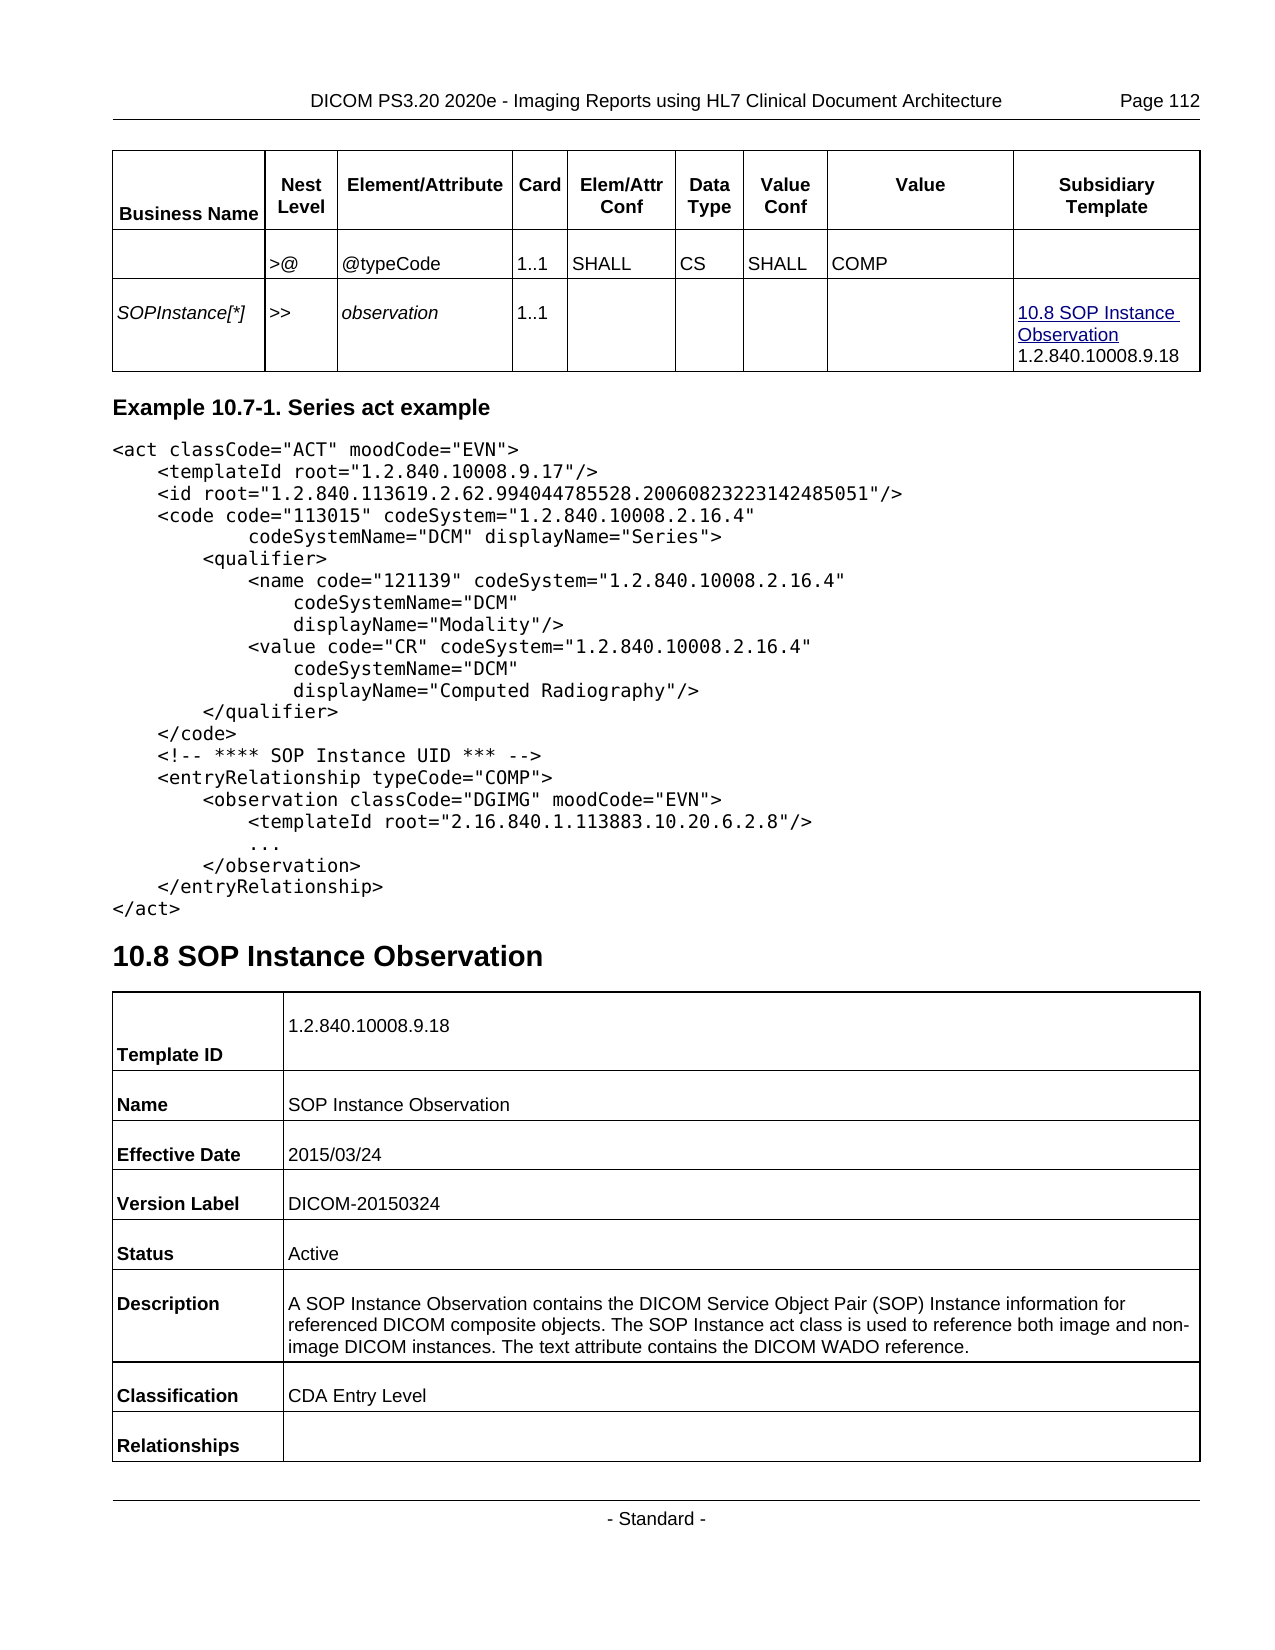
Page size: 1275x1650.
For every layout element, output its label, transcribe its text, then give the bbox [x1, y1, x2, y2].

table_cell [676, 279, 743, 371]
table_header Value [828, 151, 1013, 228]
table_cell 1..1 [513, 279, 567, 371]
table_header Value Conf [744, 151, 827, 228]
table_cell 10.8 SOP Instance Observation 1.2.840.10008.9.18 [1014, 279, 1199, 371]
table_cell [568, 279, 675, 371]
table_cell Relationships [113, 1412, 283, 1461]
table_cell 2015/03/24 [284, 1121, 1199, 1169]
table_cell SHALL [744, 230, 827, 278]
table_header Data Type [676, 151, 743, 228]
table_cell [828, 279, 1013, 371]
table_cell SOP Instance Observation [284, 1071, 1199, 1119]
table_cell @typeCode [338, 230, 512, 278]
table_cell [1014, 230, 1199, 278]
text Example 10.7-1. Series act example [112, 394, 1200, 420]
table_cell Classification [113, 1363, 283, 1411]
table_header Elem/Attr Conf [568, 151, 675, 228]
table_header Subsidiary Template [1014, 151, 1199, 228]
table_cell >> [266, 279, 337, 371]
table_cell SOPInstance[*] [113, 279, 264, 371]
table_cell Status [113, 1220, 283, 1268]
table_cell COMP [828, 230, 1013, 278]
table_cell Description [113, 1270, 283, 1361]
table_header Element/​Attribute [338, 151, 512, 228]
table_cell Name [113, 1071, 283, 1119]
table_header Business Name [113, 151, 264, 228]
table_header Card [513, 151, 567, 228]
text <act classCode="ACT" moodCode="EVN"> <templateId root="1.2.840.10008.9.17"/> <id root="1.2.840.113619.2.62.994044785528.20060823223142485051"/> <code code="113015" codeSystem="1.2.840.10008.2.16.4" codeSystemName="DCM" displayName="Series"> <qualifier> <name code="121139" codeSystem="1.2.840.10008.2.16.4" codeSystemName="DCM" displayName="Modality"/> <value code="CR" codeSystem="1.2.840.10008.2.16.4" codeSystemName="DCM" displayName="Computed Radiography"/> </qualifier> </code> <!-- **** SOP Instance UID *** --> <entryRelationship typeCode="COMP"> <observation classCode="DGIMG" moodCode="EVN"> <templateId root="2.16.840.1.113883.10.20.6.2.8"/> ... </observation> </entryRelationship> </act> [112, 439, 1200, 920]
table_cell [284, 1412, 1199, 1461]
table_cell [113, 230, 264, 278]
table_cell A SOP Instance Observation contains the DICOM Service Object Pair (SOP) Instance information for referenced DICOM composite objects. The SOP Instance act class is used to reference both image and non-image DICOM instances. The text attribute contains the DICOM WADO reference. [284, 1270, 1199, 1361]
table_cell >@ [266, 230, 337, 278]
table_header Nest Level [266, 151, 337, 228]
table_cell [744, 279, 827, 371]
table_cell DICOM-20150324 [284, 1170, 1199, 1219]
table_cell Version Label [113, 1170, 283, 1219]
table_cell CDA Entry Level [284, 1363, 1199, 1411]
table_cell SHALL [568, 230, 675, 278]
table_cell Active [284, 1220, 1199, 1268]
table_cell Effective Date [113, 1121, 283, 1169]
table_cell CS [676, 230, 743, 278]
table_cell observation [338, 279, 512, 371]
table_header 1.2.840.10008.9.18 [284, 993, 1199, 1070]
text 10.8 SOP Instance Observation [112, 939, 1200, 973]
table_header Template ID [113, 993, 283, 1070]
table_cell 1..1 [513, 230, 567, 278]
